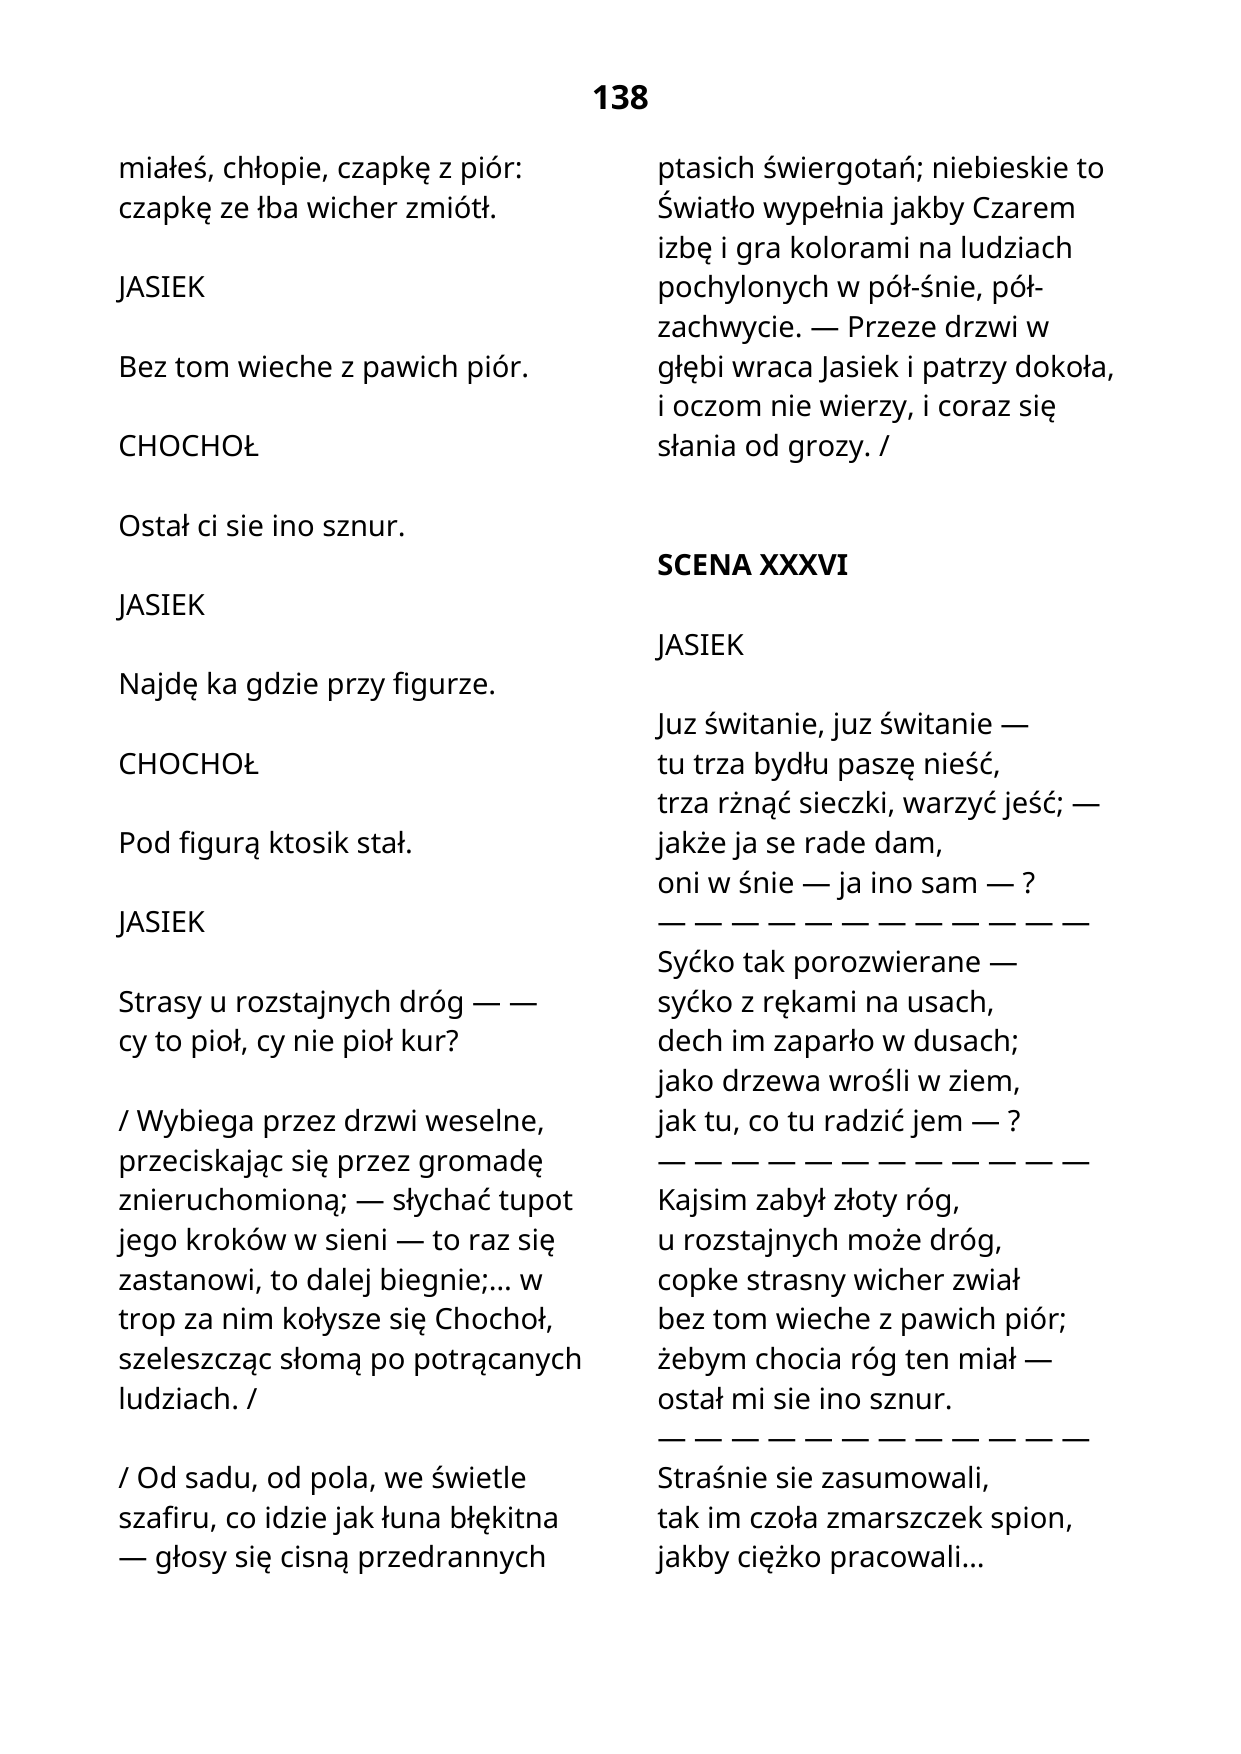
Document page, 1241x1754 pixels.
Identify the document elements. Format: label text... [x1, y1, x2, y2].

text jak tu, co tu radzić jem — ? [657, 1100, 1122, 1140]
text SCENA XXXVI [657, 544, 1122, 584]
text dech im zaparło w dusach; [657, 1021, 1122, 1060]
text Straśnie sie zasumowali, [657, 1457, 1122, 1497]
text Ostał ci sie ino sznur. [118, 505, 583, 544]
text copke strasny wicher zwiał [657, 1259, 1122, 1298]
text żebym chocia róg ten miał — [657, 1338, 1122, 1378]
text tu trza bydłu paszę nieść, [657, 743, 1122, 783]
text jako drzewa wrośli w ziem, [657, 1060, 1122, 1100]
text CHOCHOŁ [118, 425, 583, 465]
text trza rżnąć sieczki, warzyć jeść; — [657, 783, 1122, 822]
text Kajsim zabył złoty róg, [657, 1179, 1122, 1219]
text miałeś, chłopie, czapkę z piór: [118, 148, 583, 187]
text bez tom wieche z pawich piór; [657, 1298, 1122, 1338]
text u rozstajnych może dróg, [657, 1219, 1122, 1259]
text ostał mi sie ino sznur. [657, 1378, 1122, 1418]
text Bez tom wieche z pawich piór. [118, 346, 583, 386]
text jakby ciężko pracowali… [657, 1537, 1122, 1576]
text — — — — — — — — — — — — [657, 1418, 1122, 1457]
text JASIEK [657, 624, 1122, 663]
text JASIEK [118, 902, 583, 941]
text oni w śnie — ja ino sam — ? [657, 862, 1122, 902]
text / Od sadu, od pola, we świetle szafiru, co idzie jak łuna błękitna — głosy się cisną przedrannych [118, 1457, 583, 1576]
text / Wybiega przez drzwi weselne, przeciskając się przez gromadę znieruchomioną; — słychać tupot jego kroków w sieni — to raz się zastanowi, to dalej biegnie;… w trop za nim kołysze się Chochoł, szeleszcząc słomą po potrącanych ludziach. / [118, 1100, 583, 1418]
text JASIEK [118, 584, 583, 624]
text Juz świtanie, juz świtanie — [657, 703, 1122, 743]
text Najdę ka gdzie przy figurze. [118, 663, 583, 703]
text tak im czoła zmarszczek spion, [657, 1497, 1122, 1537]
text ptasich świergotań; niebieskie to Światło wypełnia jakby Czarem izbę i gra kolorami na ludziach pochylonych w pół-śnie, pół-zachwycie. — Przeze drzwi w głębi wraca Jasiek i patrzy dokoła, i oczom nie wierzy, i coraz się słania od grozy. / [657, 148, 1122, 465]
text Pod figurą ktosik stał. [118, 822, 583, 862]
text — — — — — — — — — — — — [657, 902, 1122, 941]
text jakże ja se rade dam, [657, 822, 1122, 862]
text czapkę ze łba wicher zmiótł. [118, 187, 583, 227]
text Strasy u rozstajnych dróg — — [118, 981, 583, 1021]
text — — — — — — — — — — — — [657, 1140, 1122, 1179]
text JASIEK [118, 267, 583, 306]
text Syćko tak porozwierane — [657, 941, 1122, 981]
text cy to pioł, cy nie pioł kur? [118, 1021, 583, 1060]
text syćko z rękami na usach, [657, 981, 1122, 1021]
text CHOCHOŁ [118, 743, 583, 783]
